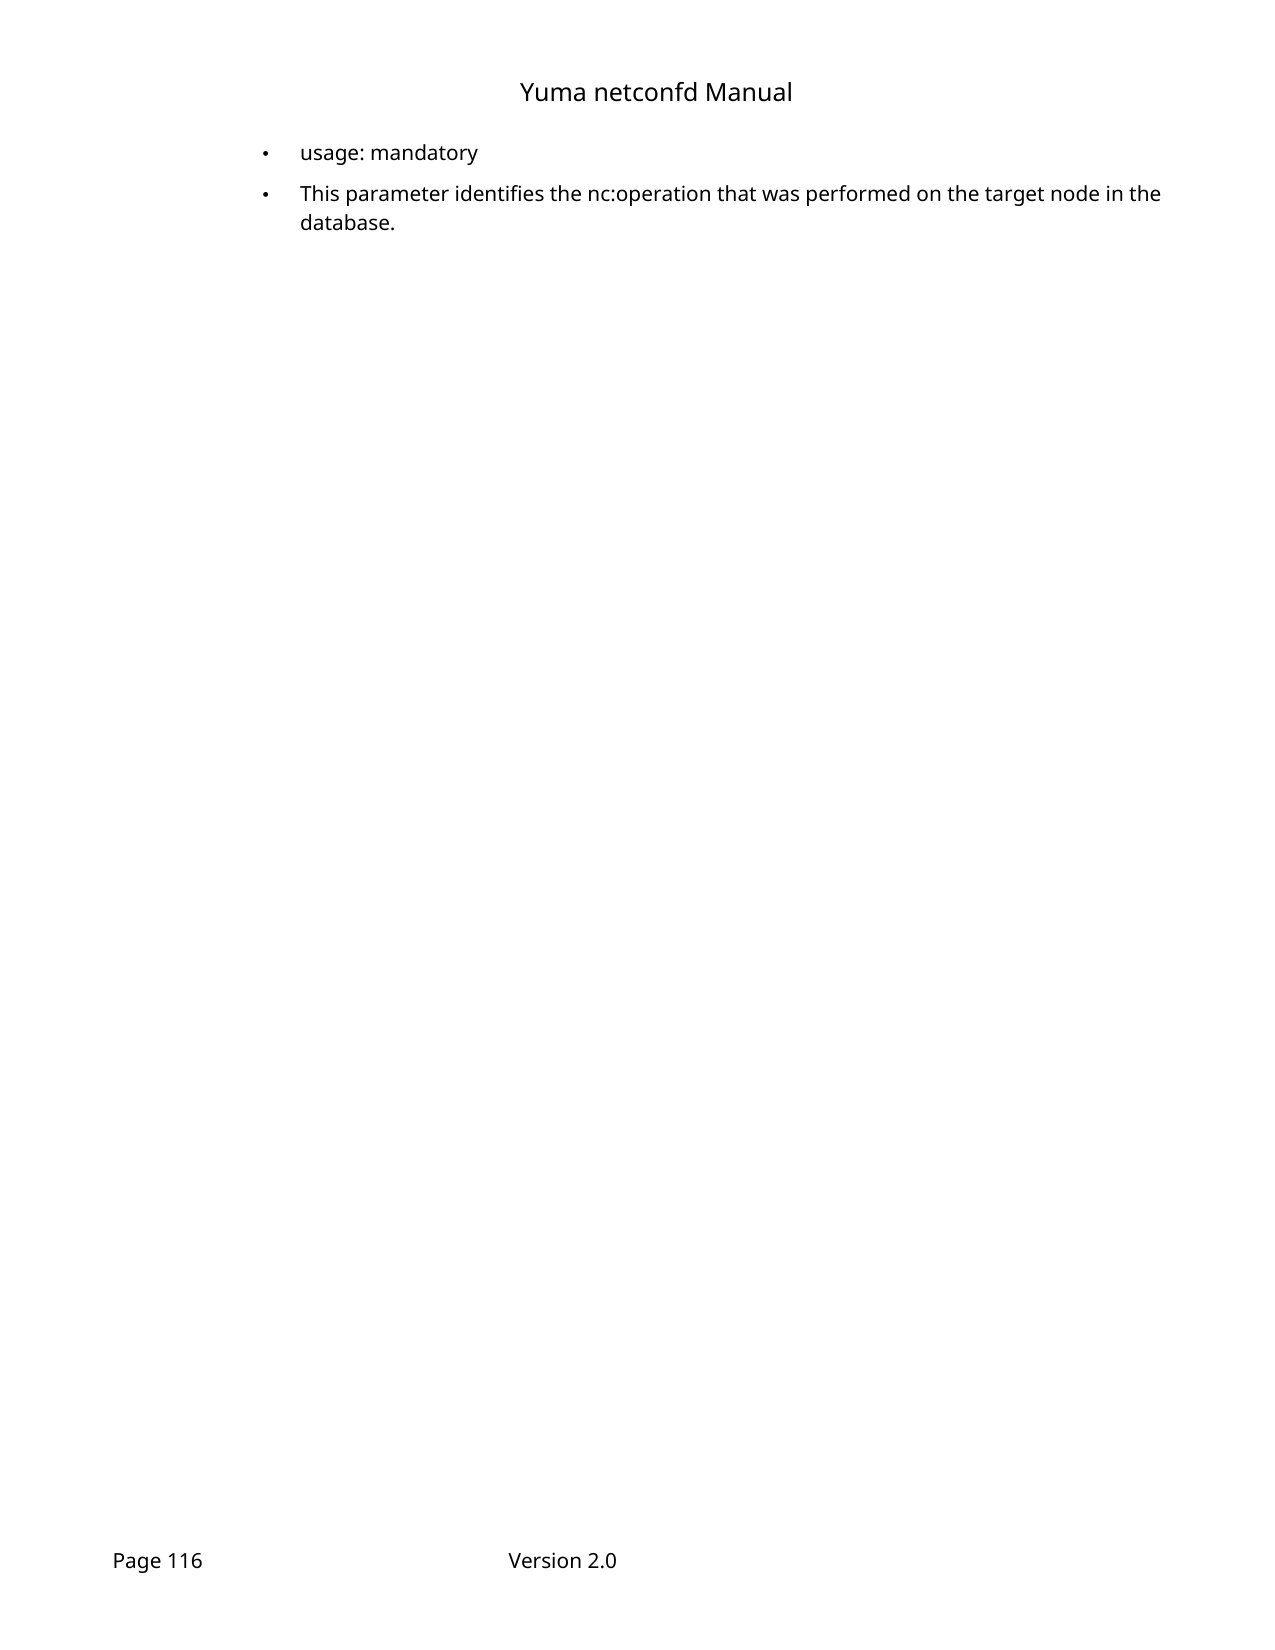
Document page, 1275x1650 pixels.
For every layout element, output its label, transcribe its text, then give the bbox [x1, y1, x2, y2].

list This parameter identifies the nc:operation that was performed on the target node in the database. [262, 179, 1200, 236]
list usage: mandatory [262, 138, 1200, 167]
